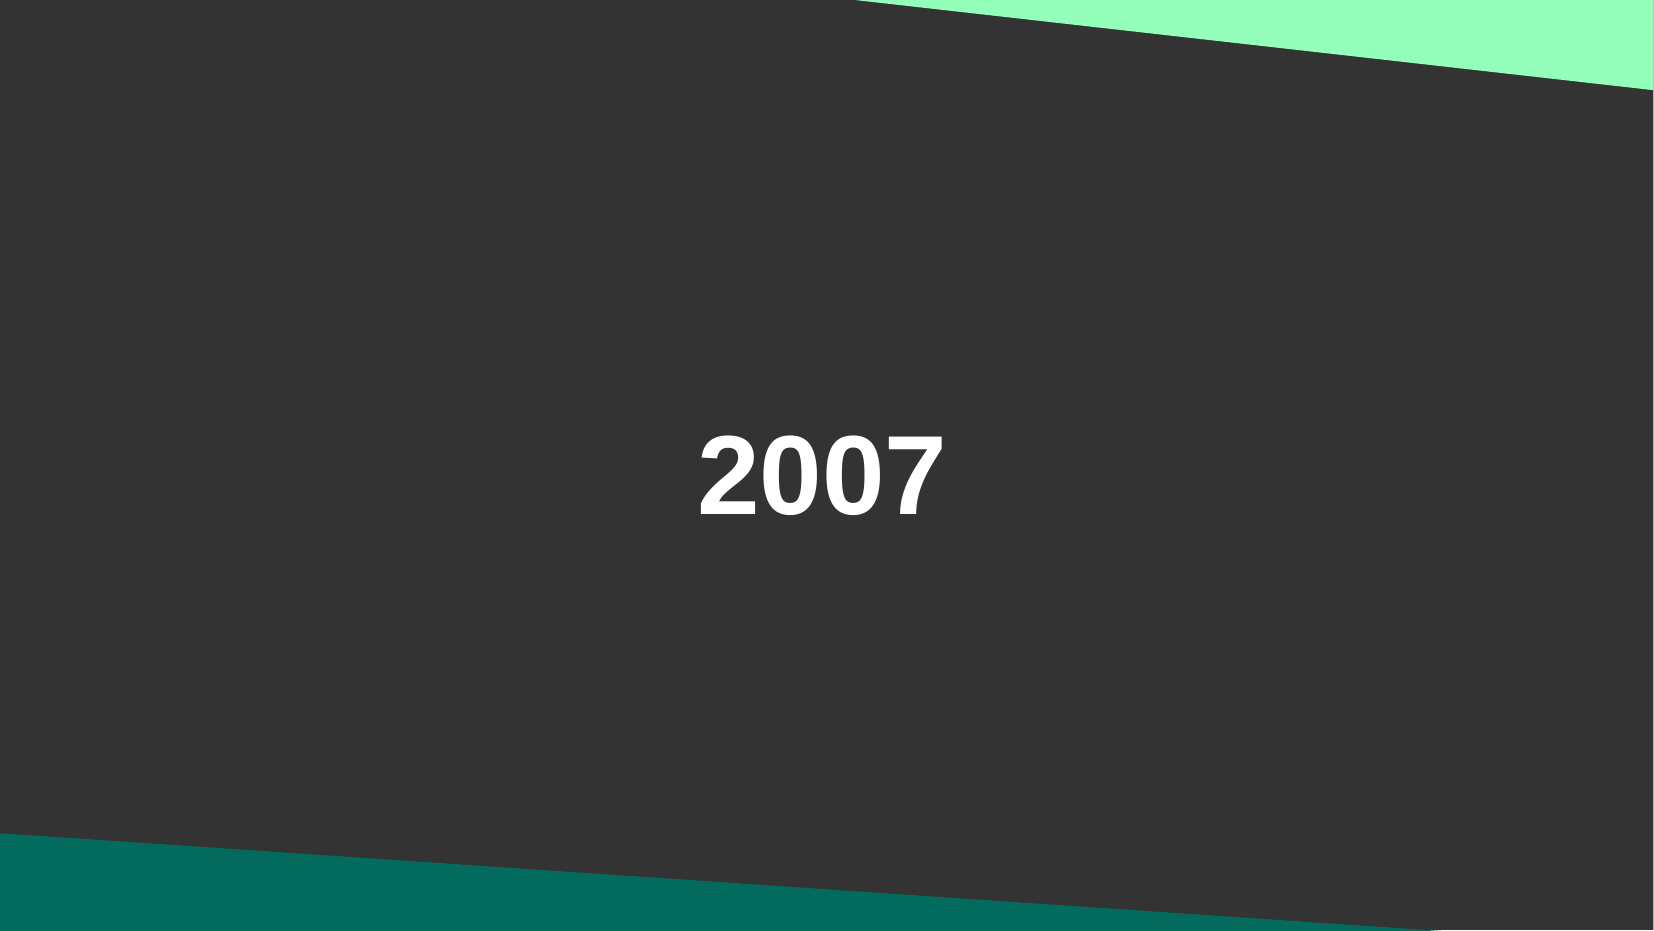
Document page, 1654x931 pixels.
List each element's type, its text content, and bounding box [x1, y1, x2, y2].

title 2007 [22, 412, 1622, 539]
text_box [854, 0, 1654, 91]
